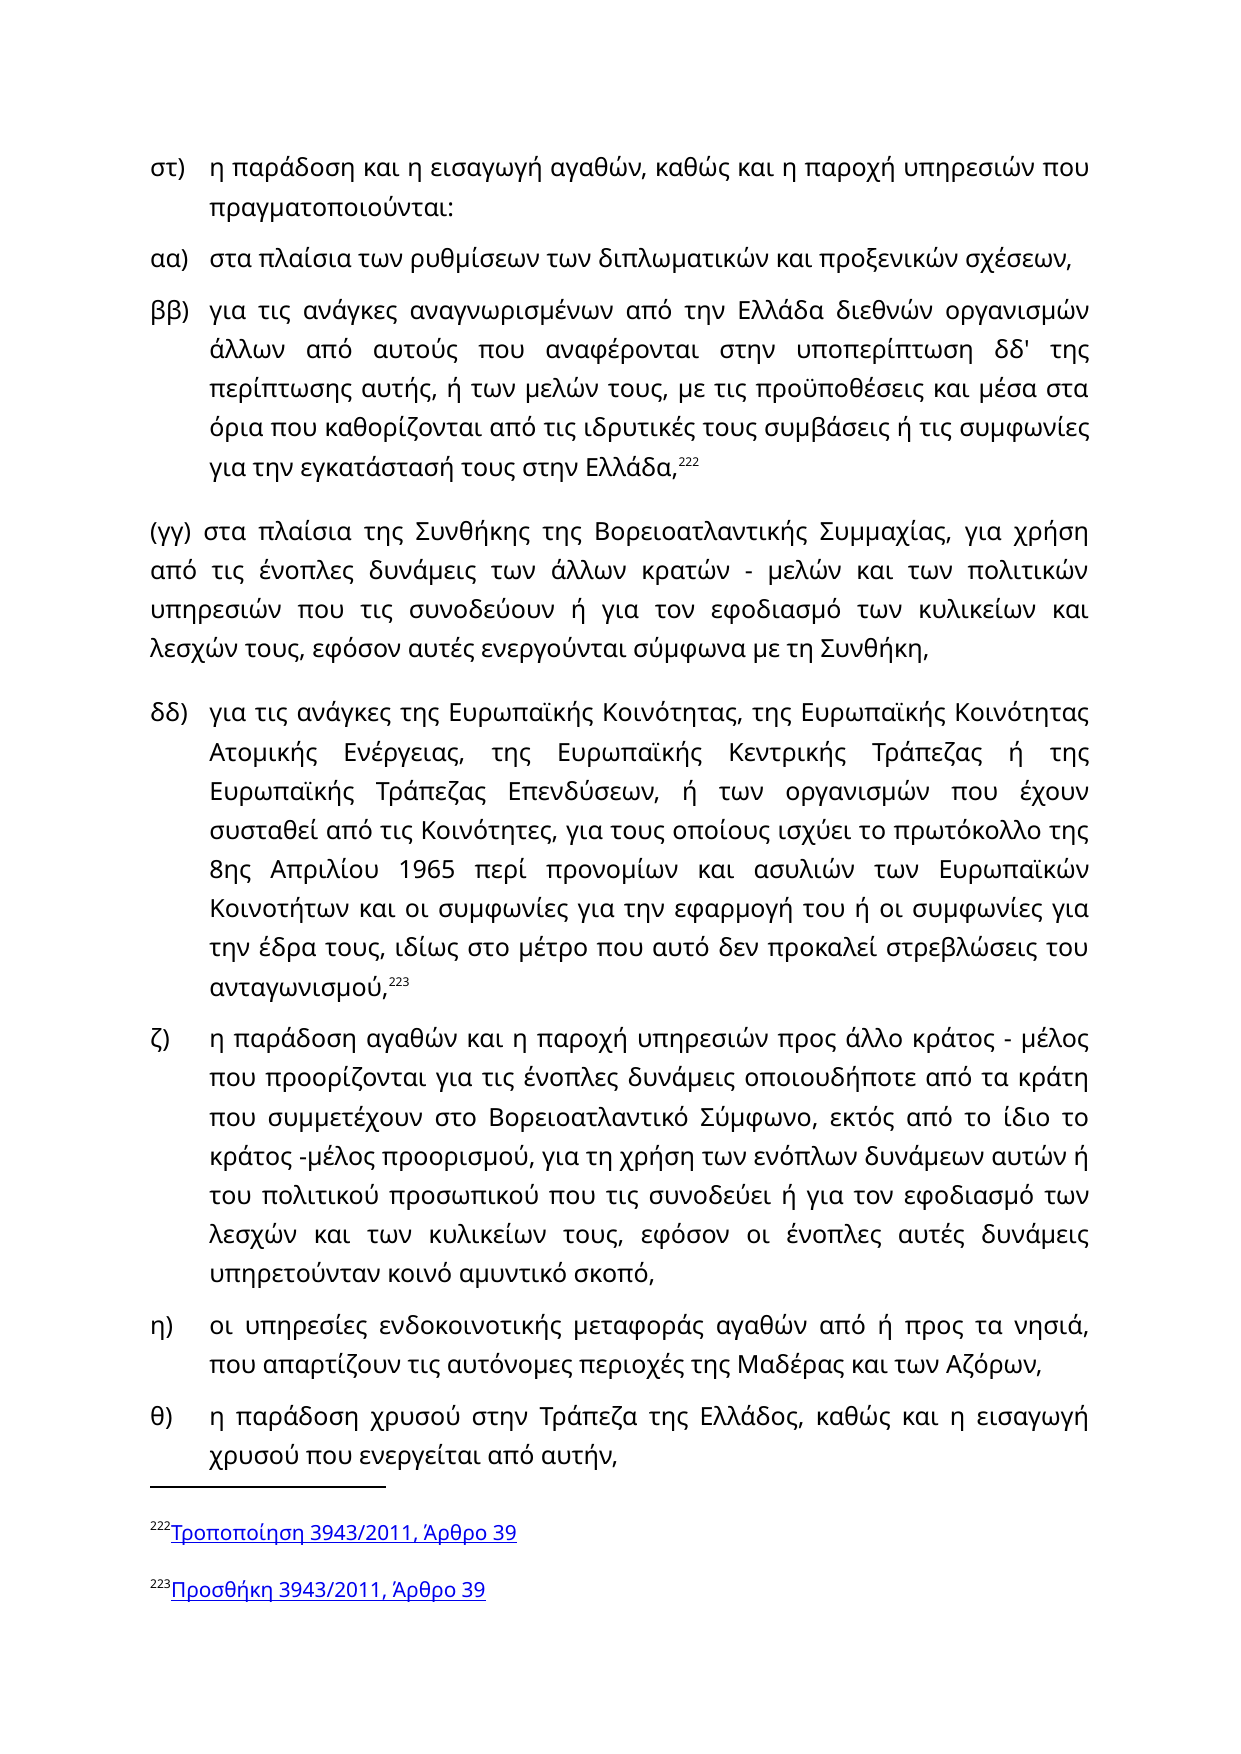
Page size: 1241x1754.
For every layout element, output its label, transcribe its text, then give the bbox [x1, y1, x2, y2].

text Τροποποίηση 3943/2011, Άρθρο 39 [150, 1518, 1090, 1546]
list η) οι υπηρεσίες ενδοκοινοτικής μεταφοράς αγαθών από ή προς τα νησιά, που απαρτίζουν τις αυτόνομες περιοχές της Μαδέρας και των Αζόρων, [150, 1307, 1090, 1381]
list αα) στα πλαίσια των ρυθμίσεων των διπλωματικών και προξενικών σχέσεων, [150, 241, 1090, 275]
text (γγ) στα πλαίσια της Συνθήκης της Βορειοατλαντικής Συμμαχίας, για χρήση από τις ένοπλες δυνάμεις των άλλων κρατών - μελών και των πολιτικών υπηρεσιών που τις συνοδεύουν ή για τον εφοδιασμό των κυλικείων και λεσχών τους, εφόσον αυτές ενεργούνται σύμφωνα με τη Συνθήκη, [150, 513, 1090, 665]
text Προσθήκη 3943/2011, Άρθρο 39 [150, 1576, 1090, 1604]
list στ) η παράδοση και η εισαγωγή αγαθών, καθώς και η παροχή υπηρεσιών που πραγματοποιούνται: [150, 150, 1090, 223]
list ζ) η παράδοση αγαθών και η παροχή υπηρεσιών προς άλλο κράτος - μέλος που προορίζονται για τις ένοπλες δυνάμεις οποιουδήποτε από τα κράτη που συμμετέχουν στο Βορειοατλαντικό Σύμφωνο, εκτός από το ίδιο το κράτος -μέλος προορισμού, για τη χρήση των ενόπλων δυνάμεων αυτών ή του πολιτικού προσωπικού που τις συνοδεύει ή για τον εφοδιασμό των λεσχών και των κυλικείων τους, εφόσον οι ένοπλες αυτές δυνάμεις υπηρετούνταν κοινό αμυντικό σκοπό, [150, 1021, 1090, 1290]
list δδ) για τις ανάγκες της Ευρωπαϊκής Κοινότητας, της Ευρωπαϊκής Κοινότητας Ατομικής Ενέργειας, της Ευρωπαϊκής Κεντρικής Τράπεζας ή της Ευρωπαϊκής Τράπεζας Επενδύσεων, ή των οργανισμών που έχουν συσταθεί από τις Κοινότητες, για τους οποίους ισχύει το πρωτόκολλο της 8ης Απριλίου 1965 περί προνομίων και ασυλιών των Ευρωπαϊκών Κοινοτήτων και οι συμφωνίες για την εφαρμογή του ή οι συμφωνίες για την έδρα τους, ιδίως στο μέτρο που αυτό δεν προκαλεί στρεβλώσεις του ανταγωνισμού, [150, 695, 1090, 1003]
list θ) η παράδοση χρυσού στην Τράπεζα της Ελλάδος, καθώς και η εισαγωγή χρυσού που ενεργείται από αυτήν, [150, 1398, 1090, 1472]
list ββ) για τις ανάγκες αναγνωρισμένων από την Ελλάδα διεθνών οργανισμών άλλων από αυτούς που αναφέρονται στην υποπερίπτωση δδ' της περίπτωσης αυτής, ή των μελών τους, με τις προϋποθέσεις και μέσα στα όρια που καθορίζονται από τις ιδρυτικές τους συμβάσεις ή τις συμφωνίες για την εγκατάστασή τους στην Ελλάδα, [150, 292, 1090, 483]
